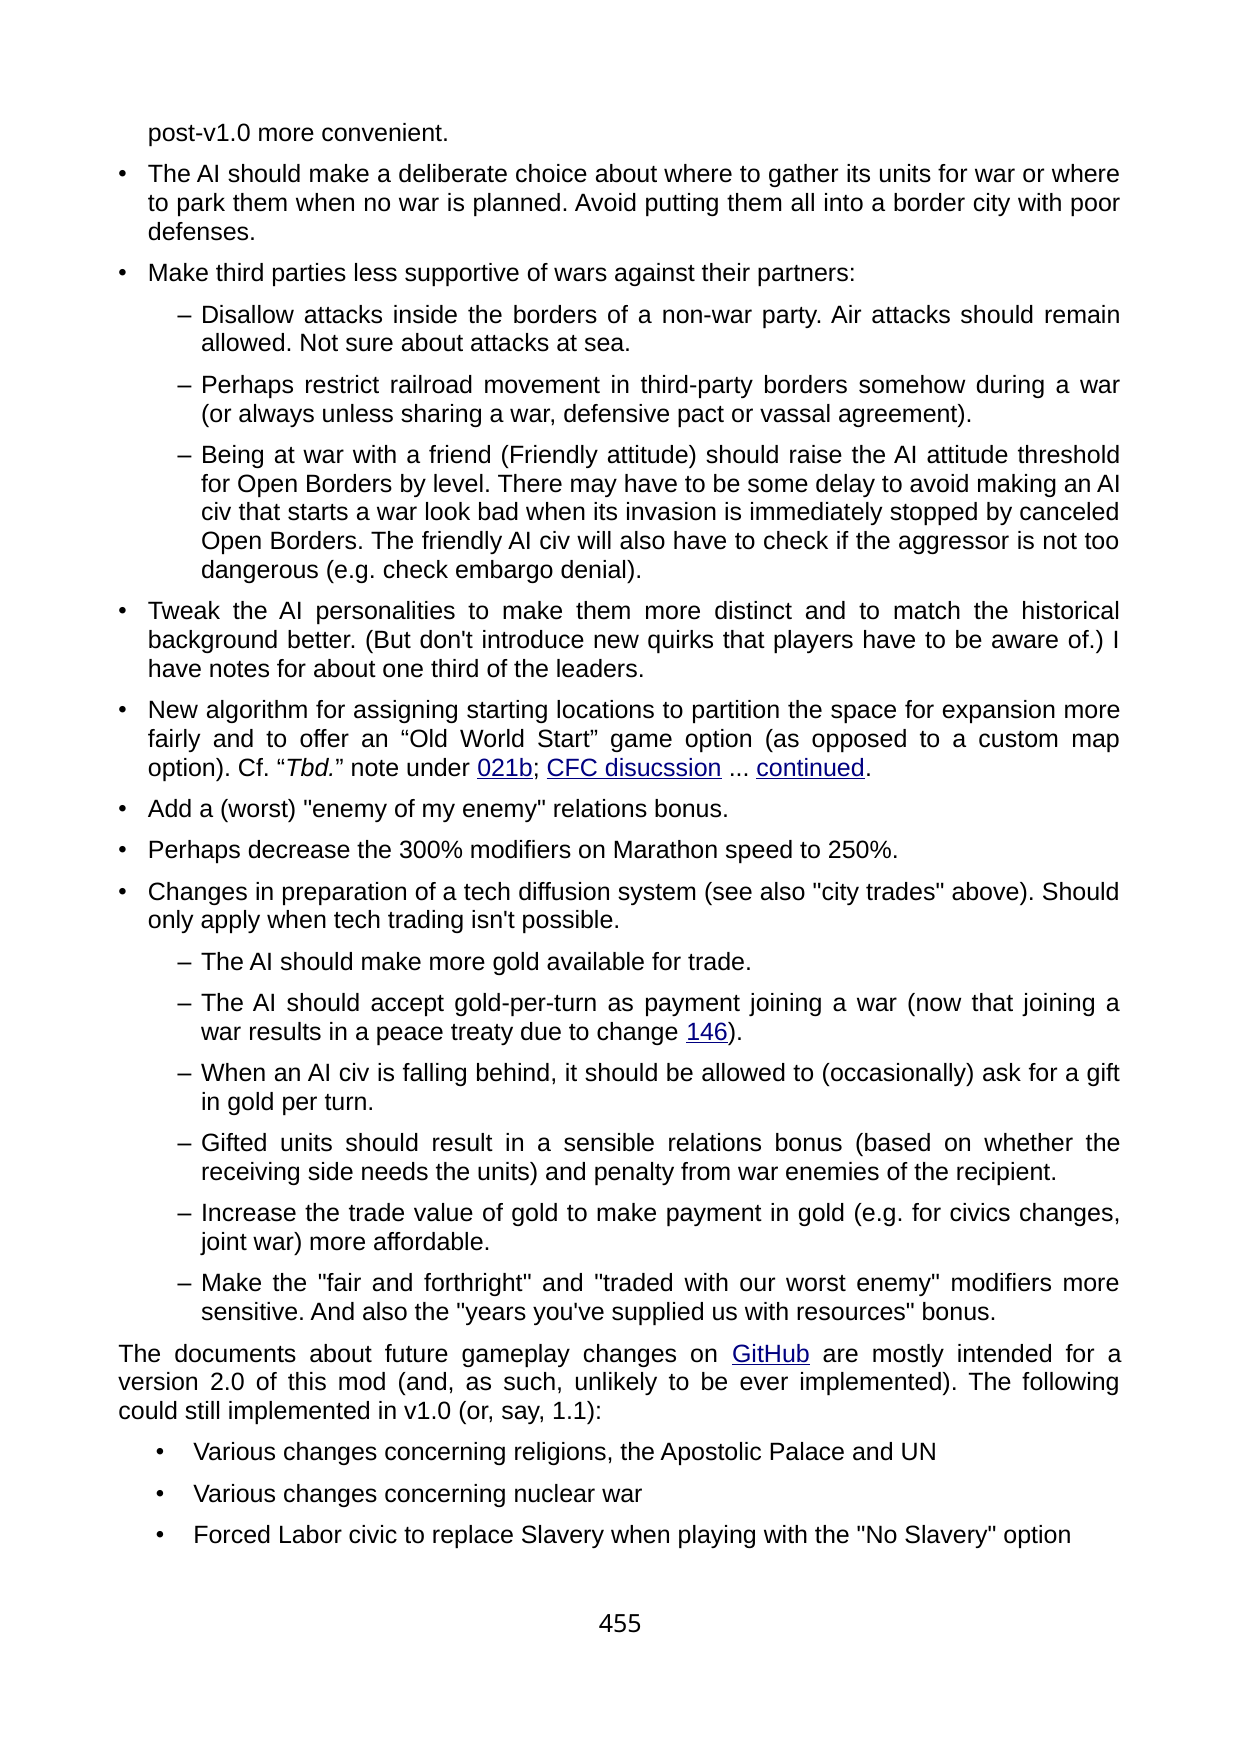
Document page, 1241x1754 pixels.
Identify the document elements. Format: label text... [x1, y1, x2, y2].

list The AI should make a deliberate choice about where to gather its units for war or where to park them when no war is planned. Avoid putting them all into a border city with poor defenses. [118, 159, 1122, 246]
list Tweak the AI personalities to make them more distinct and to match the historical background better. (But don't introduce new quirks that players have to be aware of.) I have notes for about one third of the leaders. [118, 596, 1122, 682]
list The AI should accept gold-per-turn as payment joining a war (now that joining a war results in a peace treaty due to change 146). [177, 988, 1122, 1046]
list Add a (worst) "enemy of my enemy" relations bonus. [118, 794, 1122, 823]
list When an AI civ is falling behind, it should be allowed to (occasionally) ask for a gift in gold per turn. [177, 1058, 1122, 1116]
list post-v1.0 more convenient. [118, 118, 1122, 147]
list Changes in preparation of a tech diffusion system (see also "city trades" above). Should only apply when tech trading isn't possible. [118, 877, 1122, 934]
list Forced Labor civic to replace Slavery when playing with the "No Slavery" option [156, 1520, 1122, 1549]
list Various changes concerning religions, the Apostolic Palace and UN [156, 1437, 1122, 1466]
list Increase the trade value of gold to make payment in gold (e.g. for civics changes, joint war) more affordable. [177, 1198, 1122, 1256]
list Various changes concerning nuclear war [156, 1479, 1122, 1507]
list Make the "fair and forthright" and "traded with our worst enemy" modifiers more sensitive. And also the "years you've supplied us with resources" bonus. [177, 1268, 1122, 1326]
list Being at war with a friend (Friendly attitude) should raise the AI attitude threshold for Open Borders by level. There may have to be some delay to avoid making an AI civ that starts a war look bad when its invasion is immediately stopped by canceled Open Borders. The friendly AI civ will also have to check if the aggressor is not too dangerous (e.g. check embargo denial). [177, 440, 1122, 584]
list The AI should make more gold available for trade. [177, 947, 1122, 976]
list Make third parties less supportive of wars against their partners: [118, 258, 1122, 287]
text The documents about future gameplay changes on GitHub are mostly intended for a version 2.0 of this mod (and, as such, unlikely to be ever implemented). The following could still implemented in v1.0 (or, say, 1.1): [118, 1338, 1122, 1425]
list Perhaps restrict railroad movement in third-party borders somehow during a war (or always unless sharing a war, defensive pact or vassal agreement). [177, 370, 1122, 427]
list Disallow attacks inside the borders of a non-war party. Air attacks should remain allowed. Not sure about attacks at sea. [177, 299, 1122, 357]
list Perhaps decrease the 300% modifiers on Marathon speed to 250%. [118, 835, 1122, 864]
list New algorithm for assigning starting locations to partition the space for expansion more fairly and to offer an “Old World Start” game option (as opposed to a custom map option). Cf. “Tbd.” note under 021b; CFC disucssion ... continued. [118, 695, 1122, 781]
list Gifted units should result in a sensible relations bonus (based on whether the receiving side needs the units) and penalty from war enemies of the recipient. [177, 1128, 1122, 1186]
